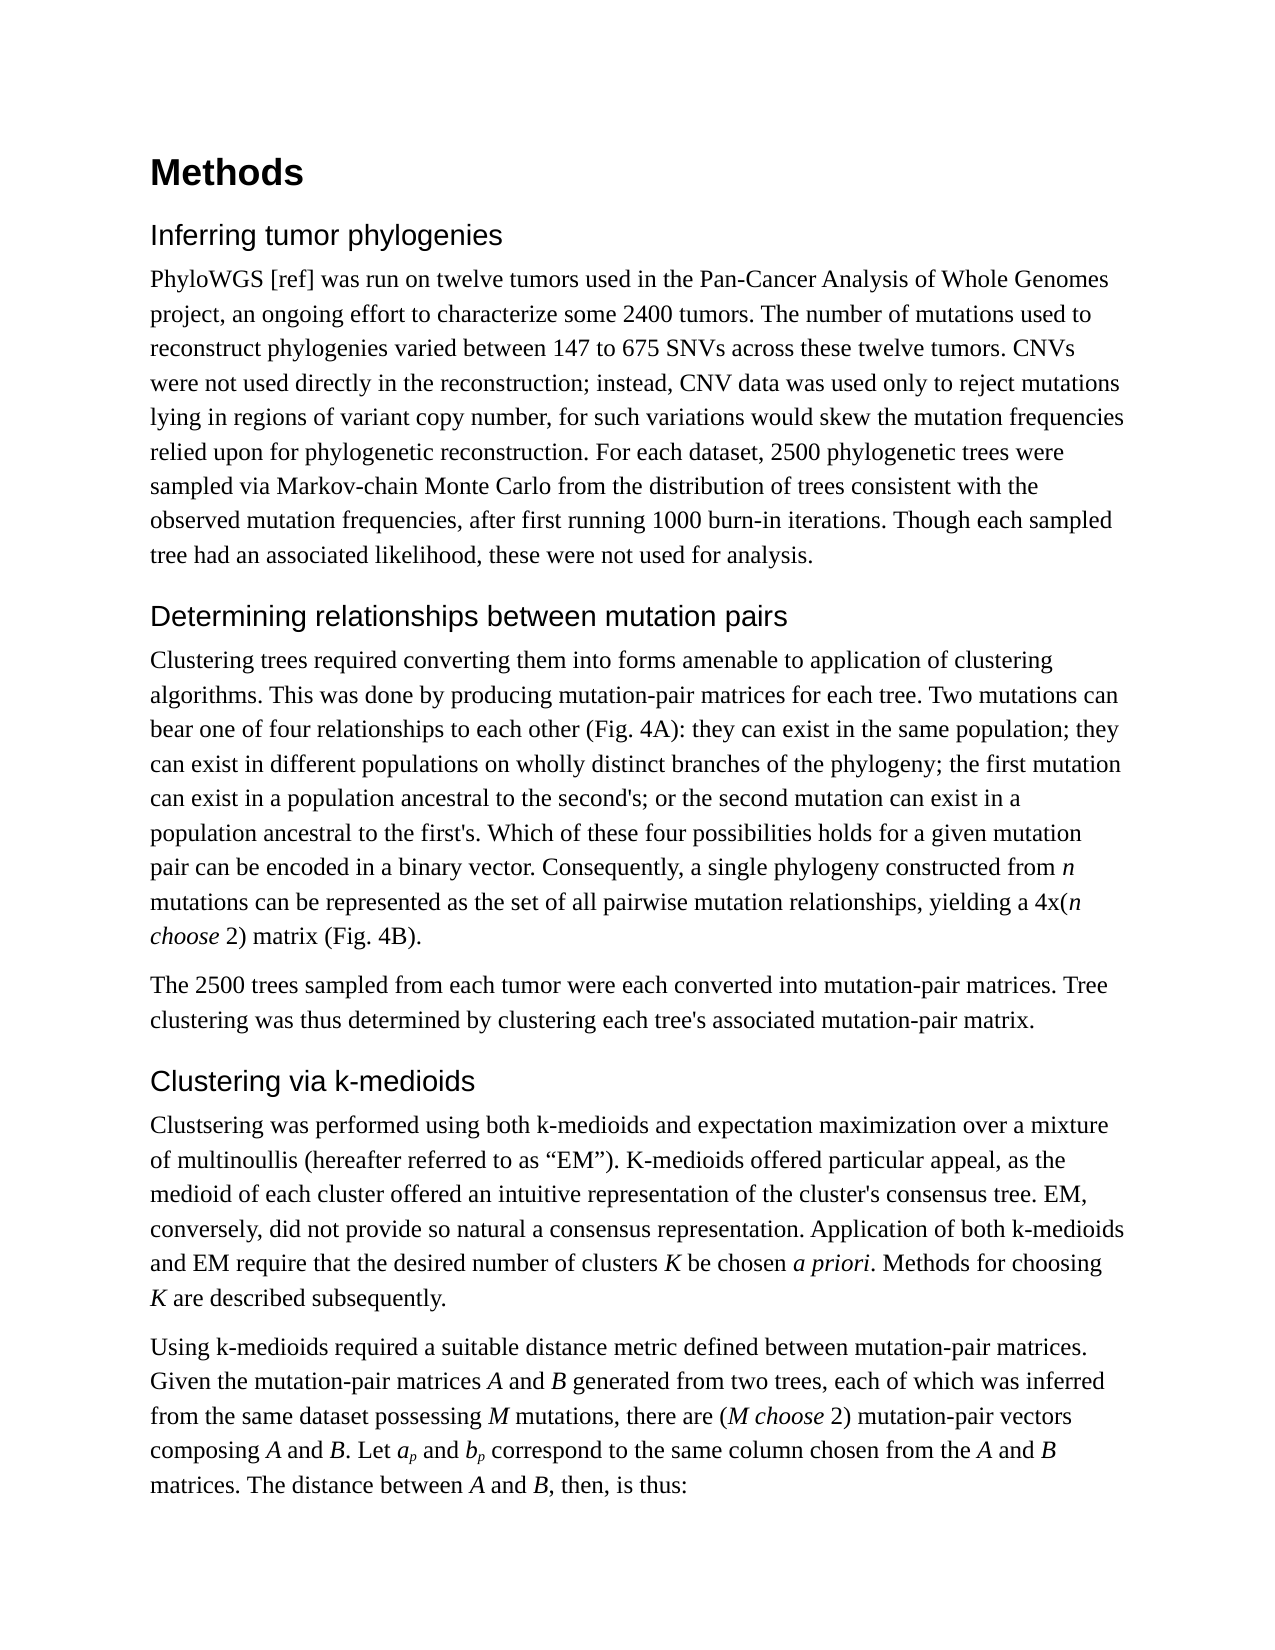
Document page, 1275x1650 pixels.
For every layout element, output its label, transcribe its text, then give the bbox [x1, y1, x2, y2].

text The 2500 trees sampled from each tumor were each converted into mutation-pair matrices. Tree clustering was thus determined by clustering each tree's associated mutation-pair matrix. [150, 970, 1125, 1034]
text PhyloWGS [ref] was run on twelve tumors used in the Pan-Cancer Analysis of Whole Genomes project, an ongoing effort to characterize some 2400 tumors. The number of mutations used to reconstruct phylogenies varied between 147 to 675 SNVs across these twelve tumors. CNVs were not used directly in the reconstruction; instead, CNV data was used only to reject mutations lying in regions of variant copy number, for such variations would skew the mutation frequencies relied upon for phylogenetic reconstruction. For each dataset, 2500 phylogenetic trees were sampled via Markov-chain Monte Carlo from the distribution of trees consistent with the observed mutation frequencies, after first running 1000 burn-in iterations. Though each sampled tree had an associated likelihood, these were not used for analysis. [150, 264, 1125, 569]
subtitle Methods [150, 150, 1125, 193]
subtitle Clustering via k-medioids [150, 1064, 1125, 1098]
text Clustering trees required converting them into forms amenable to application of clustering algorithms. This was done by producing mutation-pair matrices for each tree. Two mutations can bear one of four relationships to each other (Fig. 4A): they can exist in the same population; they can exist in different populations on wholly distinct branches of the phylogeny; the first mutation can exist in a population ancestral to the second's; or the second mutation can exist in a population ancestral to the first's. Which of these four possibilities holds for a given mutation pair can be encoded in a binary vector. Consequently, a single phylogeny constructed from n mutations can be represented as the set of all pairwise mutation relationships, yielding a 4x(n choose 2) matrix (Fig. 4B). [150, 646, 1125, 950]
text Clustsering was performed using both k-medioids and expectation maximization over a mixture of multinoullis (hereafter referred to as “EM”). K-medioids offered particular appeal, as the medioid of each cluster offered an intuitive representation of the cluster's consensus tree. EM, conversely, did not provide so natural a consensus representation. Application of both k-medioids and EM require that the desired number of clusters K be chosen a priori. Methods for choosing K are described subsequently. [150, 1110, 1125, 1312]
subtitle Determining relationships between mutation pairs [150, 599, 1125, 633]
text Using k-medioids required a suitable distance metric defined between mutation-pair matrices. Given the mutation-pair matrices A and B generated from two trees, each of which was inferred from the same dataset possessing M mutations, there are (M choose 2) mutation-pair vectors composing A and B. Let ap and bp correspond to the same column chosen from the A and B matrices. The distance between A and B, then, is thus: [150, 1332, 1125, 1498]
subtitle Inferring tumor phylogenies [150, 218, 1125, 252]
